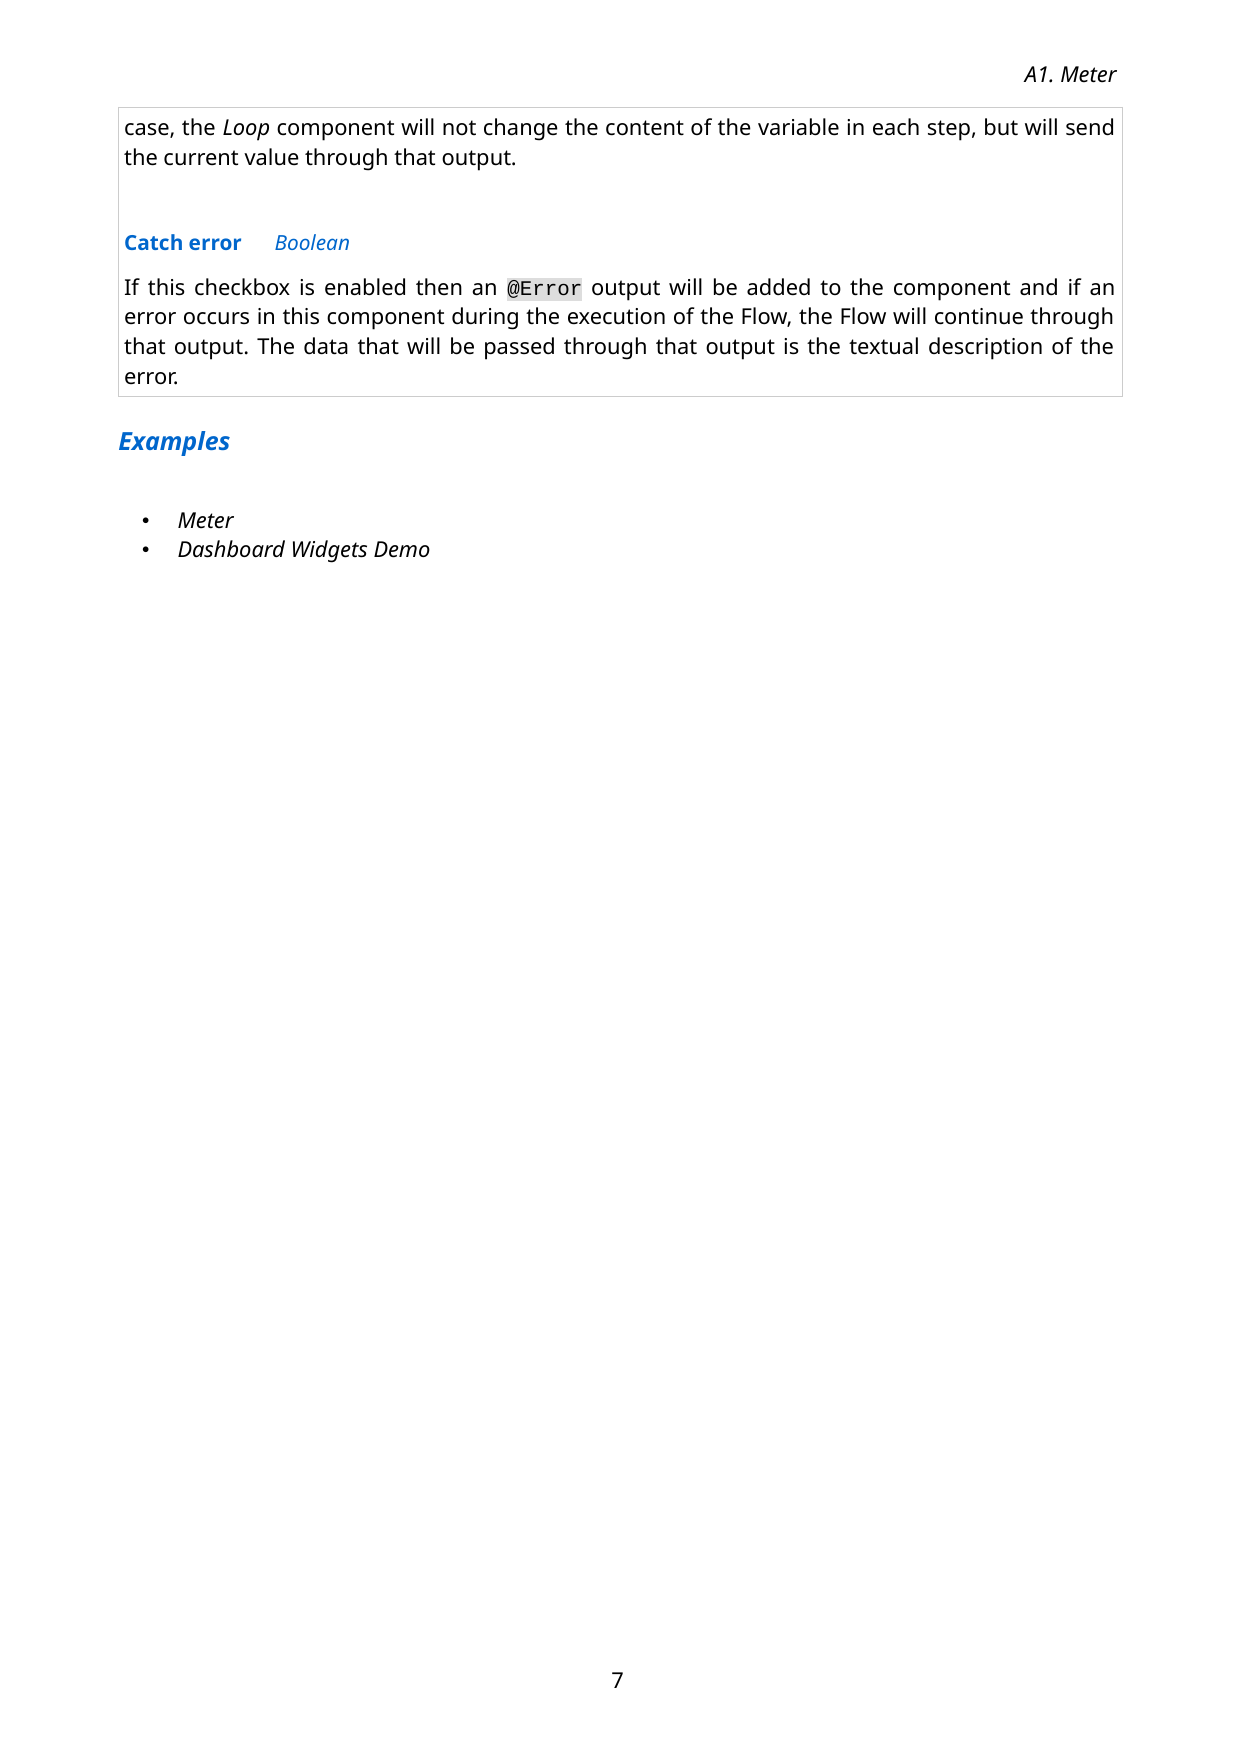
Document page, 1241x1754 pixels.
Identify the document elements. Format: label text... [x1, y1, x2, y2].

table_cell case, the Loop component will not change the content of the variable in each step, but will send the current value through that output. Catch error Boolean If this checkbox is enabled then an @Error output will be added to the component and if an error occurs in this component during the execution of the Flow, the Flow will continue through that output. The data that will be passed through that output is the textual description of the error. [119, 108, 1122, 396]
list Dashboard Widgets Demo [142, 534, 1110, 564]
subtitle Examples [118, 423, 1122, 457]
list Meter [142, 505, 1110, 534]
